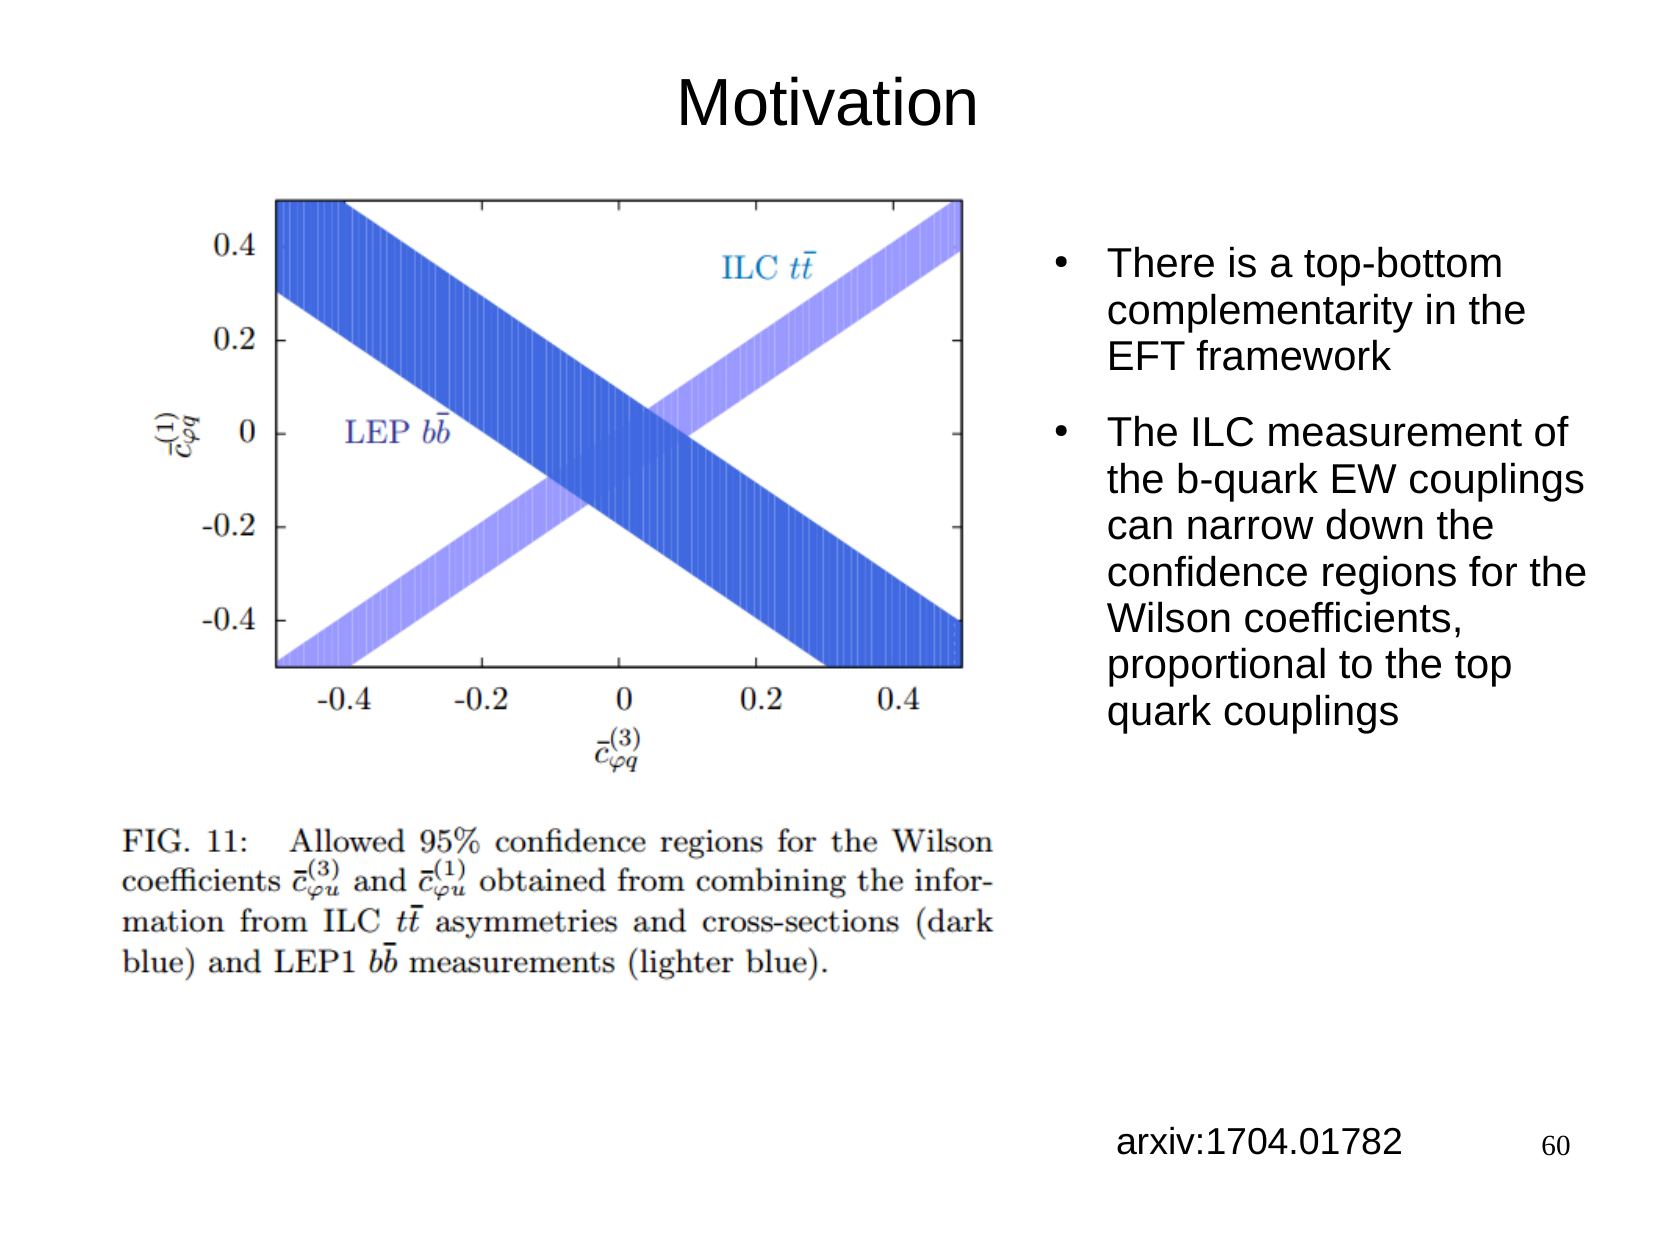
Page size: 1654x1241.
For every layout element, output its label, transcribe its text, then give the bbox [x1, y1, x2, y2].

picture [86, 163, 1036, 996]
title Motivation [85, 52, 1571, 153]
list There is a top-bottom complementarity in the EFT framework The ILC measurement of the b-quark EW couplings can narrow down the confidence regions for the Wilson coefficients, proportional to the top quark couplings [1036, 163, 1598, 1231]
